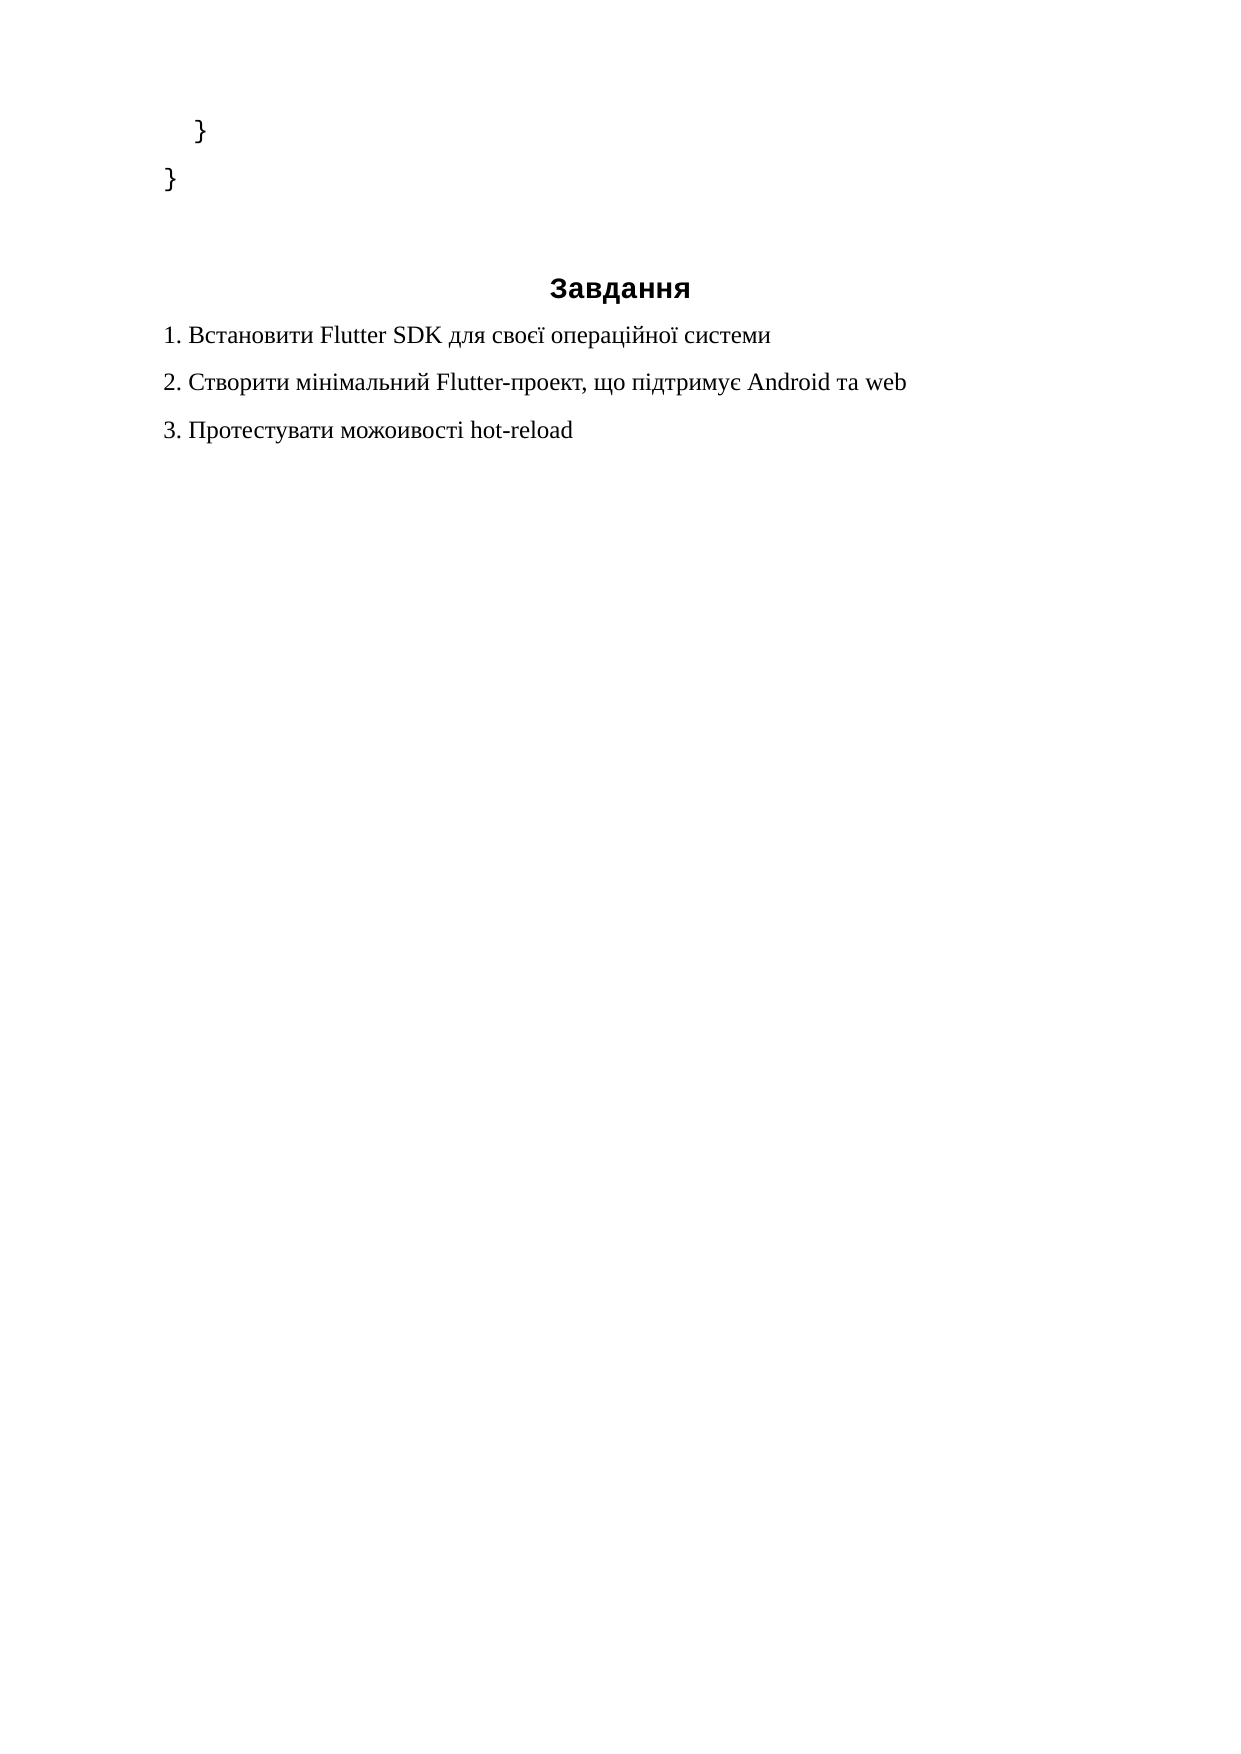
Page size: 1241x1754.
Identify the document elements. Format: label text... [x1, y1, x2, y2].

text } [118, 165, 1122, 193]
text 3. Протестувати можоивості hot-reload [118, 415, 1122, 444]
text 2. Створити мінімальний Flutter-проект, що підтримує Android та web [118, 367, 1122, 396]
text } [118, 118, 1122, 146]
subtitle Завдання [118, 274, 1122, 307]
text 1. Встановити Flutter SDK для своєї операційної системи [118, 320, 1122, 348]
